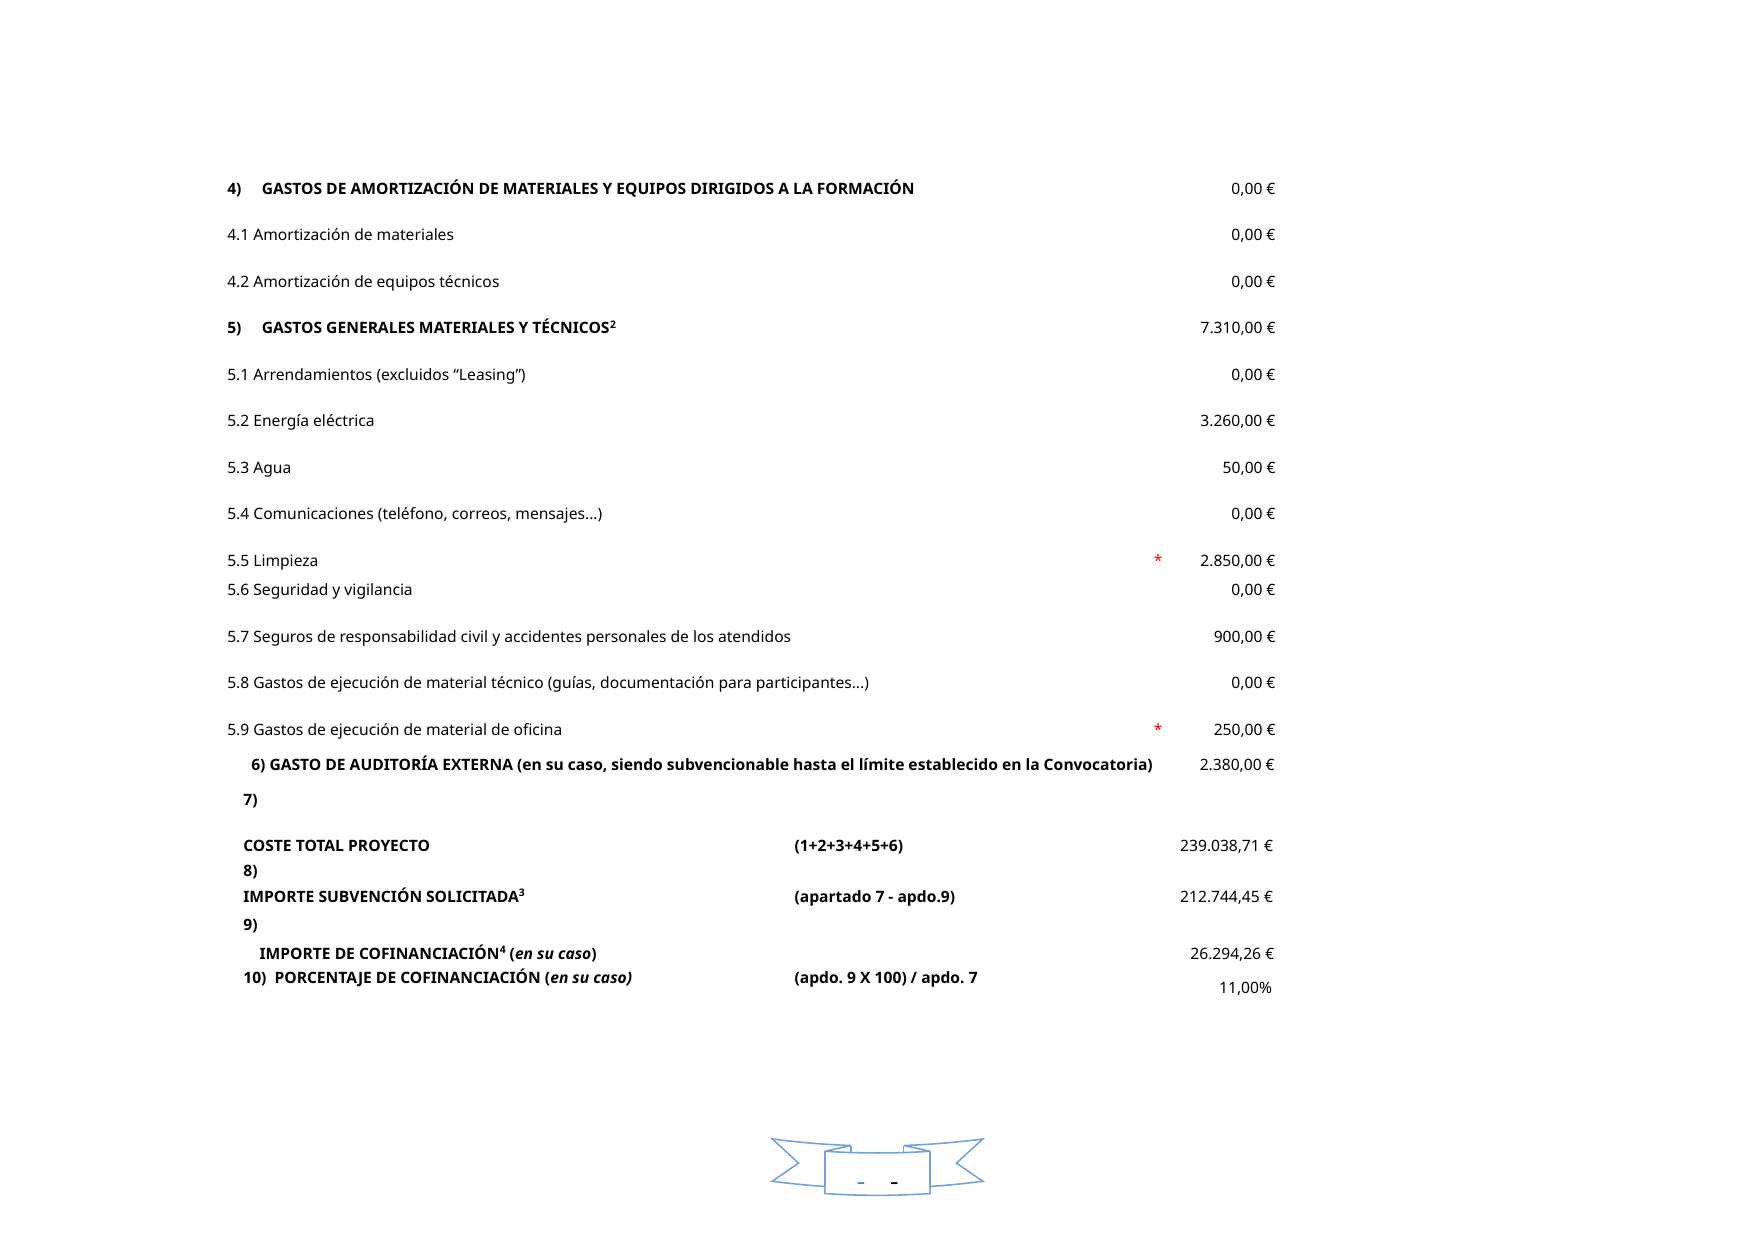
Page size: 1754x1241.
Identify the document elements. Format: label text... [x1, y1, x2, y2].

table_cell [223, 271, 227, 317]
table_cell [223, 224, 227, 271]
table_cell 239.038,71 € [1180, 835, 1278, 885]
table_header 7) [243, 789, 794, 835]
table_cell 212.744,45 € [1180, 885, 1278, 937]
table_header 10) PORCENTAJE DE COFINANCIACIÓN (en su caso) [243, 967, 794, 1003]
table_cell 900,00 € [1176, 626, 1275, 672]
table_cell 5.9 Gastos de ejecución de material de oficina [227, 719, 1154, 748]
table_cell (1+2+3+4+5+6) [794, 835, 1180, 885]
table_cell IMPORTE SUBVENCIÓN SOLICITADA3 9) [243, 885, 794, 937]
table_cell [1154, 364, 1176, 410]
table_cell [1154, 626, 1176, 672]
table_cell 0,00 € [1176, 271, 1275, 317]
text IMPORTE DE COFINANCIACIÓN4 (en su caso) 26.294,26 € [148, 937, 1688, 965]
table_cell COSTE TOTAL PROYECTO 8) [243, 835, 794, 885]
table_cell 5.2 Energía eléctrica [227, 410, 1154, 456]
table_cell [1275, 364, 1282, 410]
table_cell [1275, 317, 1282, 363]
table_cell [1154, 271, 1176, 317]
table_header [794, 789, 1180, 835]
table_cell [1275, 503, 1282, 549]
table_cell [1154, 317, 1176, 363]
table_cell 0,00 € [1176, 364, 1275, 410]
table_cell 50,00 € [1176, 456, 1275, 503]
table_cell 2.850,00 € [1176, 549, 1275, 579]
table_cell [223, 549, 227, 579]
table_cell 4.2 Amortización de equipos técnicos [227, 271, 1154, 317]
table_cell 5.7 Seguros de responsabilidad civil y accidentes personales de los atendidos [227, 626, 1154, 672]
table_cell 5.5 Limpieza [227, 549, 1154, 579]
table_header (apdo. 9 X 100) / apdo. 7 [794, 967, 1180, 1003]
table_cell 5.6 Seguridad y vigilancia [227, 579, 1154, 626]
table_cell [223, 626, 227, 672]
table_cell [223, 503, 227, 549]
table_cell 0,00 € [1176, 224, 1275, 271]
table_cell 7.310,00 € [1176, 317, 1275, 363]
table_cell 5.8 Gastos de ejecución de material técnico (guías, documentación para participantes...) [227, 672, 1154, 718]
table_header [1180, 789, 1278, 835]
table_cell [1154, 224, 1176, 271]
table_cell [1275, 456, 1282, 503]
table_cell [223, 719, 227, 748]
table_cell [1154, 410, 1176, 456]
table_cell (apartado 7 - apdo.9) [794, 885, 1180, 937]
table_cell [223, 579, 227, 626]
table_cell [1275, 410, 1282, 456]
table_cell 5.4 Comunicaciones (teléfono, correos, mensajes...) [227, 503, 1154, 549]
table_cell [1154, 456, 1176, 503]
table_cell [1154, 579, 1176, 626]
table_cell [223, 456, 227, 503]
table_cell 5) GASTOS GENERALES MATERIALES Y TÉCNICOS2 [227, 317, 1154, 363]
table_cell 5.1 Arrendamientos (excluidos “Leasing”) [227, 364, 1154, 410]
table_cell [1275, 579, 1282, 626]
table_cell 4) GASTOS DE AMORTIZACIÓN DE MATERIALES Y EQUIPOS DIRIGIDOS A LA FORMACIÓN [227, 178, 1154, 224]
table_cell 0,00 € [1176, 503, 1275, 549]
table_cell 0,00 € [1176, 178, 1275, 224]
table_cell [1275, 672, 1282, 718]
table_cell 0,00 € [1176, 579, 1275, 626]
table_cell [1275, 626, 1282, 672]
table_cell [223, 364, 227, 410]
table_cell [223, 317, 227, 363]
text 6) GASTO DE AUDITORÍA EXTERNA (en su caso, siendo subvencionable hasta el límite establecido en la Convocatoria) 2.380,00 € [148, 748, 1688, 776]
table_cell [1275, 719, 1282, 748]
table_cell [1275, 224, 1282, 271]
table_cell [1154, 178, 1176, 224]
table_cell 0,00 € [1176, 672, 1275, 718]
table_cell [1275, 178, 1282, 224]
table_cell [1275, 271, 1282, 317]
table_cell * [1154, 549, 1176, 579]
table_cell 250,00 € [1176, 719, 1275, 748]
table_cell * [1154, 719, 1176, 748]
table_cell [223, 178, 227, 224]
table_cell [223, 410, 227, 456]
table_cell [223, 672, 227, 718]
table_cell [1275, 549, 1282, 579]
table_cell 3.260,00 € [1176, 410, 1275, 456]
table_cell [1154, 672, 1176, 718]
table_cell 5.3 Agua [227, 456, 1154, 503]
table_cell [1154, 503, 1176, 549]
table_header 11,00% [1180, 967, 1289, 1003]
table_cell 4.1 Amortización de materiales [227, 224, 1154, 271]
